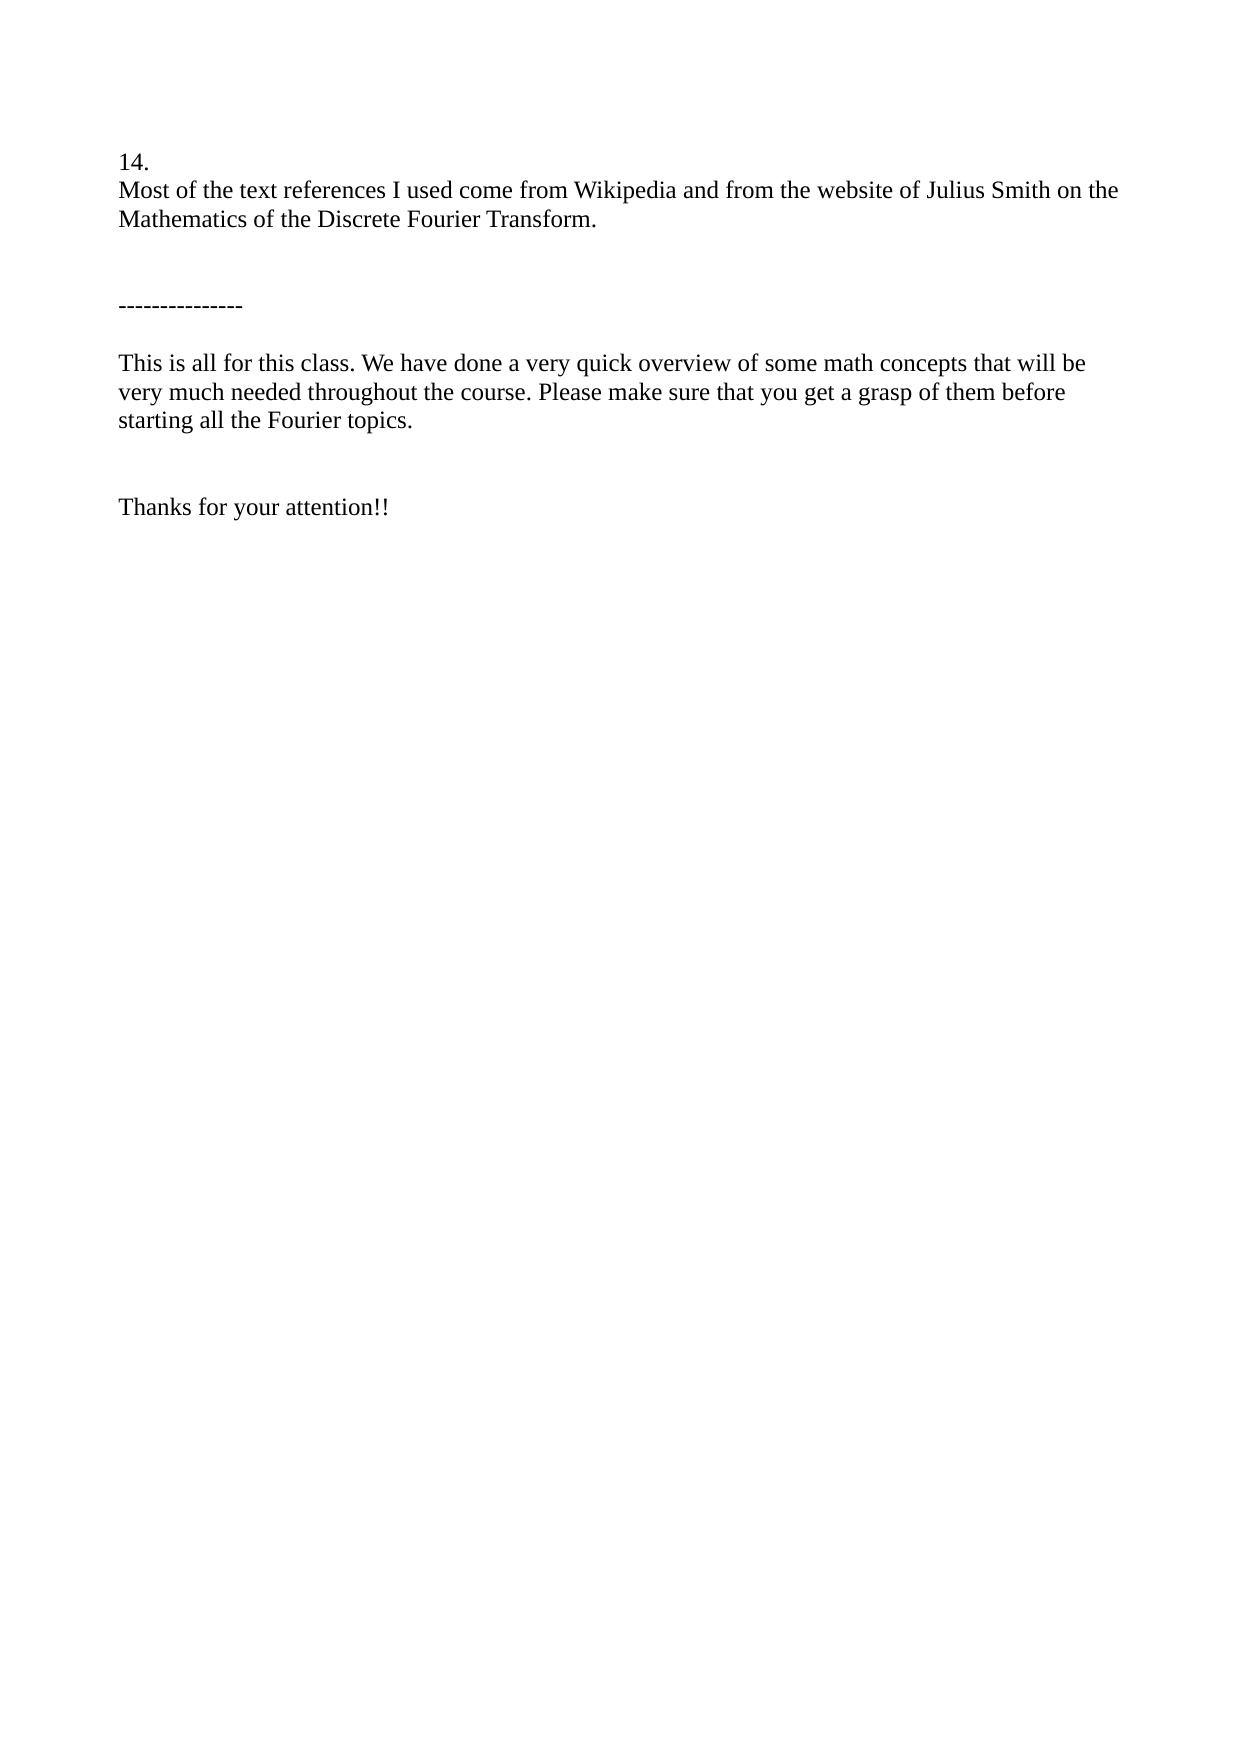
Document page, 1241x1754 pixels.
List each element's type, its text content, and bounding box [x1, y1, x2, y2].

text Most of the text references I used come from Wikipedia and from the website of Julius Smith on the Mathematics of the Discrete Fourier Transform. [118, 176, 1122, 233]
text Thanks for your attention!! [118, 492, 1122, 521]
text --------------- [118, 291, 1122, 319]
text This is all for this class. We have done a very quick overview of some math concepts that will be very much needed throughout the course. Please make sure that you get a grasp of them before starting all the Fourier topics. [118, 348, 1122, 434]
text 14. [118, 147, 1122, 176]
